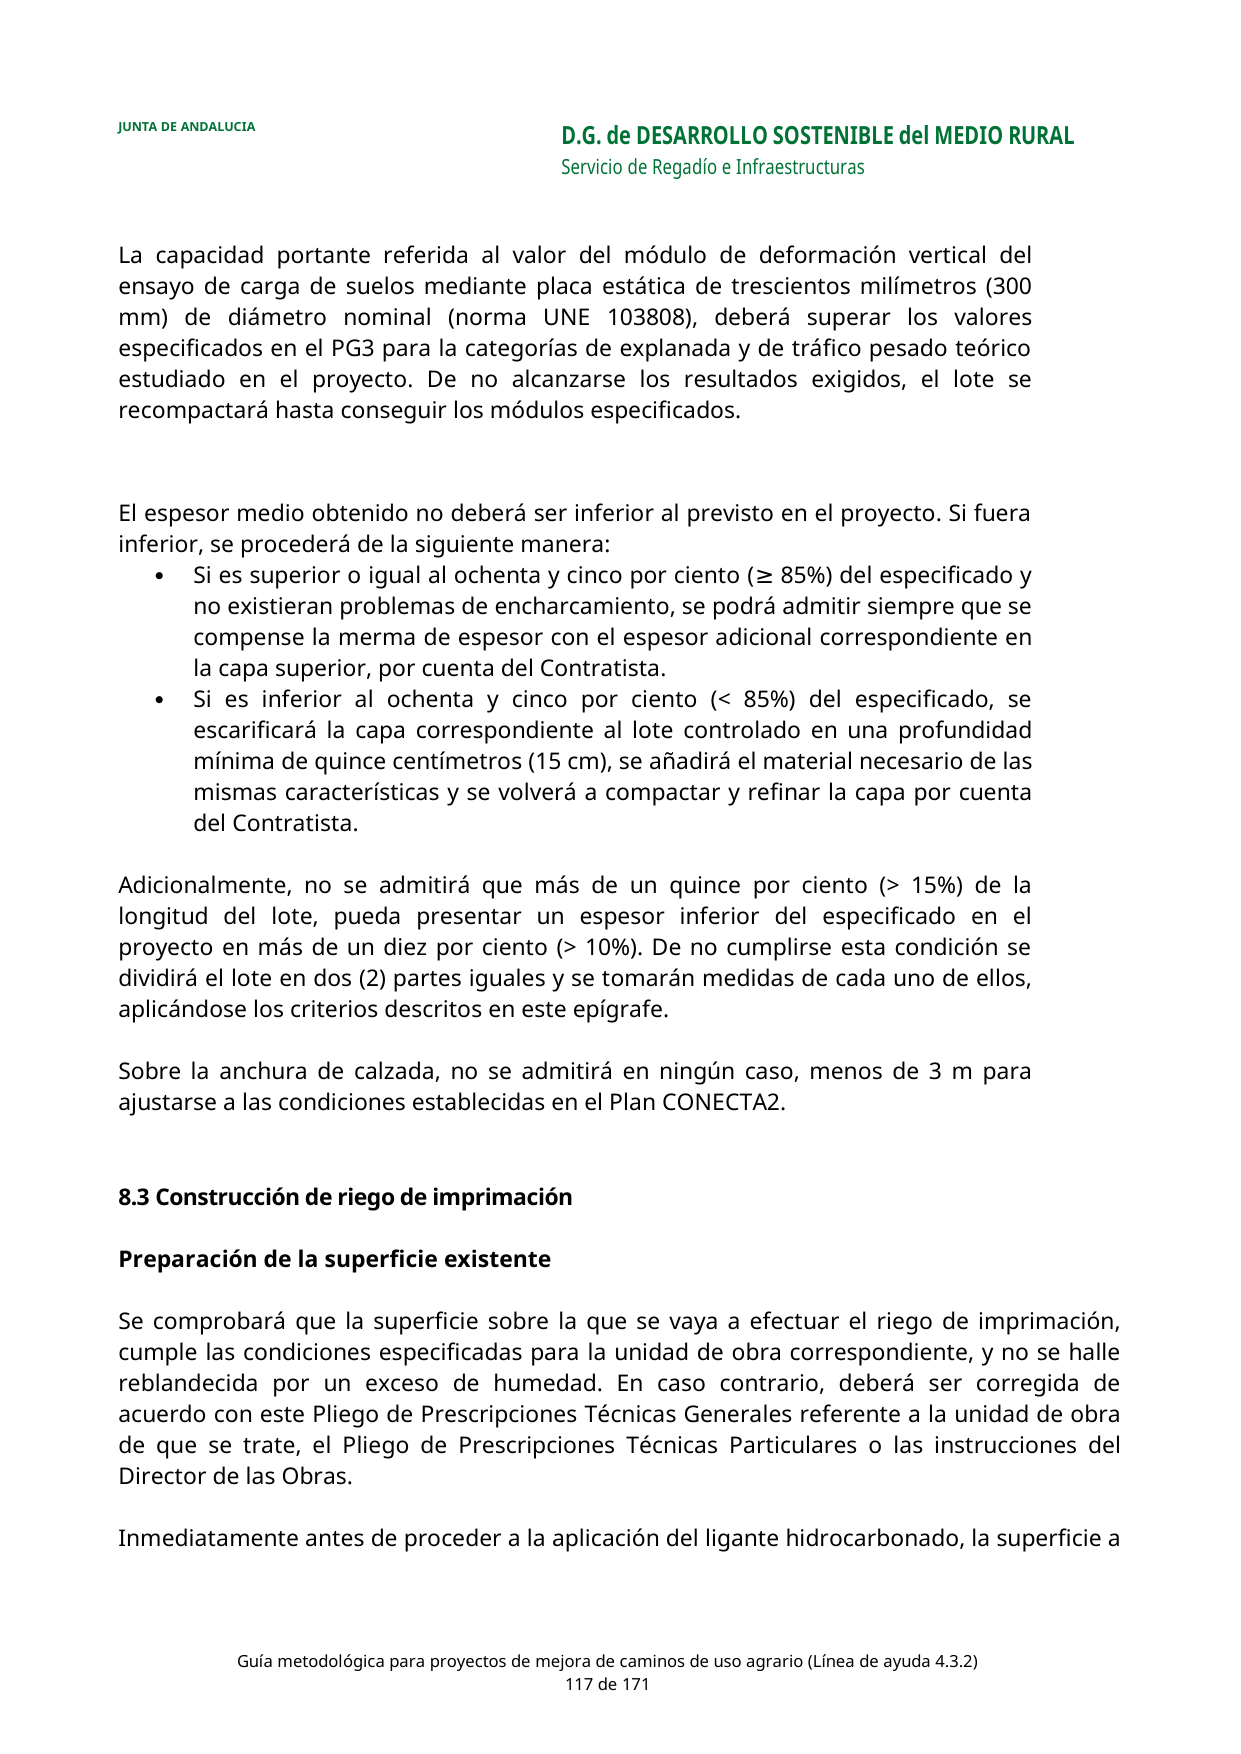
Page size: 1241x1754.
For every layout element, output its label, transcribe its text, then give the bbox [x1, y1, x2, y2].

table_cell [1035, 427, 1042, 461]
table_cell [1042, 237, 1048, 427]
table_cell [1035, 461, 1042, 495]
table_cell [1055, 495, 1062, 1150]
table_cell [117, 427, 1035, 461]
table_cell [1062, 461, 1071, 495]
list 8.3 Construcción de riego de imprimación [83, 1181, 1122, 1212]
table_cell [1049, 495, 1055, 1150]
table_cell [1035, 237, 1042, 427]
table_cell [1042, 427, 1048, 461]
table_cell [1062, 237, 1071, 427]
table_header La capacidad portante referida al valor del módulo de deformación vertical del ensayo de carga de suelos mediante placa estática de trescientos milímetros (300 mm) de diámetro nominal (norma UNE 103808), deberá superar los valores especificados en el PG3 para la categorías de explanada y de tráfico pesado teórico estudiado en el proyecto. De no alcanzarse los resultados exigidos, el lote se recompactará hasta conseguir los módulos especificados. [117, 237, 1035, 427]
table_cell El espesor medio obtenido no deberá ser inferior al previsto en el proyecto. Si fuera inferior, se procederá de la siguiente manera: Si es superior o igual al ochenta y cinco por ciento (≥ 85%) del especificado y no existieran problemas de encharcamiento, se podrá admitir siempre que se compense la merma de espesor con el espesor adicional correspondiente en la capa superior, por cuenta del Contratista. Si es inferior al ochenta y cinco por ciento (< 85%) del especificado, se escarificará la capa correspondiente al lote controlado en una profundidad mínima de quince centímetros (15 cm), se añadirá el material necesario de las mismas características y se volverá a compactar y refinar la capa por cuenta del Contratista. Adicionalmente, no se admitirá que más de un quince por ciento (> 15%) de la longitud del lote, pueda presentar un espesor inferior del especificado en el proyecto en más de un diez por ciento (> 10%). De no cumplirse esta condición se dividirá el lote en dos (2) partes iguales y se tomarán medidas de cada uno de ellos, aplicándose los criterios descritos en este epígrafe. Sobre la anchura de calzada, no se admitirá en ningún caso, menos de 3 m para ajustarse a las condiciones establecidas en el Plan CONECTA2. [117, 495, 1035, 1150]
text Se comprobará que la superficie sobre la que se vaya a efectuar el riego de imprimación, cumple las condiciones especificadas para la unidad de obra correspondiente, y no se halle reblandecida por un exceso de humedad. En caso contrario, deberá ser corregida de acuerdo con este Pliego de Prescripciones Técnicas Generales referente a la unidad de obra de que se trate, el Pliego de Prescripciones Técnicas Particulares o las instrucciones del Director de las Obras. [118, 1305, 1122, 1491]
table_cell [1042, 461, 1048, 495]
table_cell [1055, 427, 1062, 461]
table_cell [1055, 237, 1062, 427]
text Inmediatamente antes de proceder a la aplicación del ligante hidrocarbonado, la superficie a [118, 1522, 1122, 1553]
table_cell [1035, 495, 1042, 1150]
table_cell [1062, 495, 1071, 1150]
table_cell [1042, 495, 1048, 1150]
table_cell [1049, 461, 1055, 495]
table_cell [1049, 237, 1055, 427]
table_cell [117, 461, 1035, 495]
text Preparación de la superficie existente [118, 1243, 1122, 1274]
table_cell [1049, 427, 1055, 461]
table_cell [1062, 427, 1071, 461]
table_cell [1055, 461, 1062, 495]
